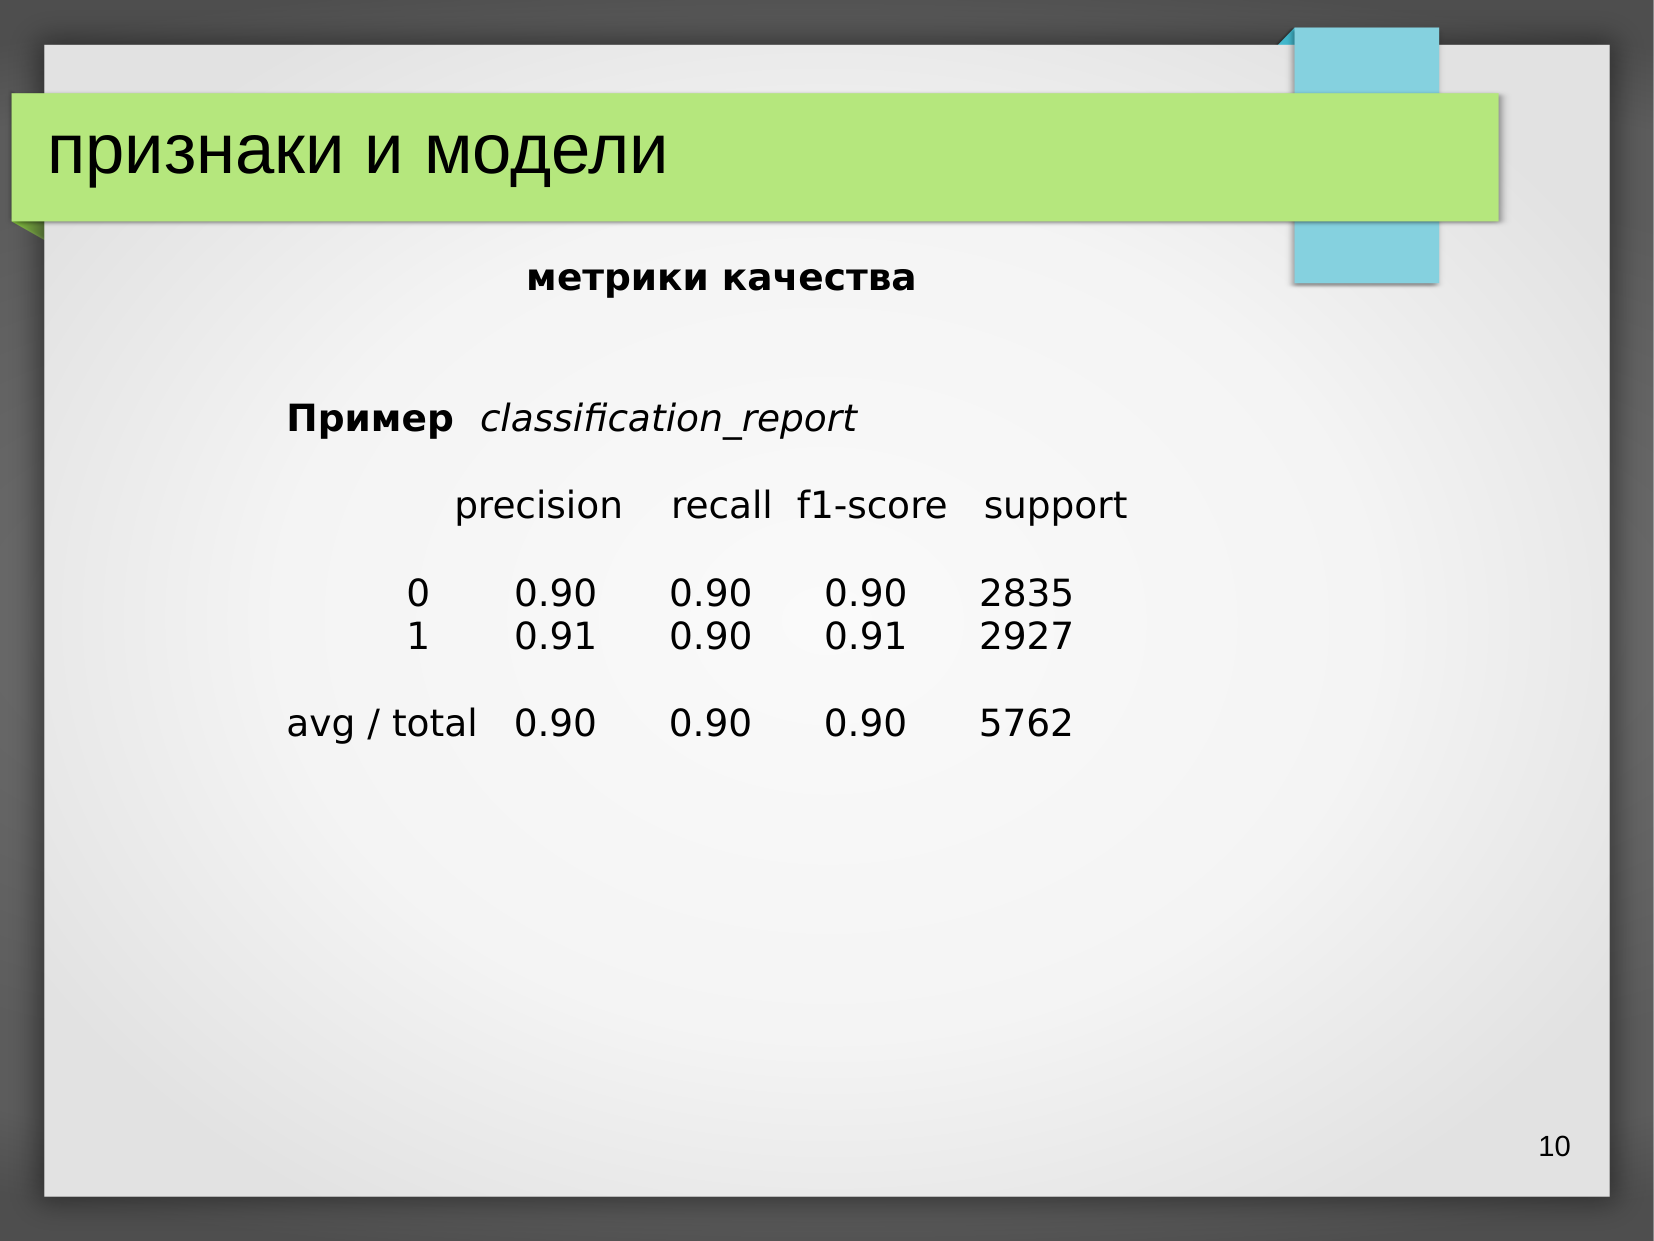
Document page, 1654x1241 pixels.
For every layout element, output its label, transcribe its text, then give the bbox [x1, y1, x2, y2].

picture [0, 0, 1654, 1241]
text_box Пример classification_report precision recall f1-score support 0 0.90 0.90 0.90 2835 1 0.91 0.90 0.91 2927 avg / total 0.90 0.90 0.90 5762 [271, 389, 1371, 969]
title признаки и модели [47, 113, 1465, 185]
text_box метрики качества [511, 248, 945, 308]
